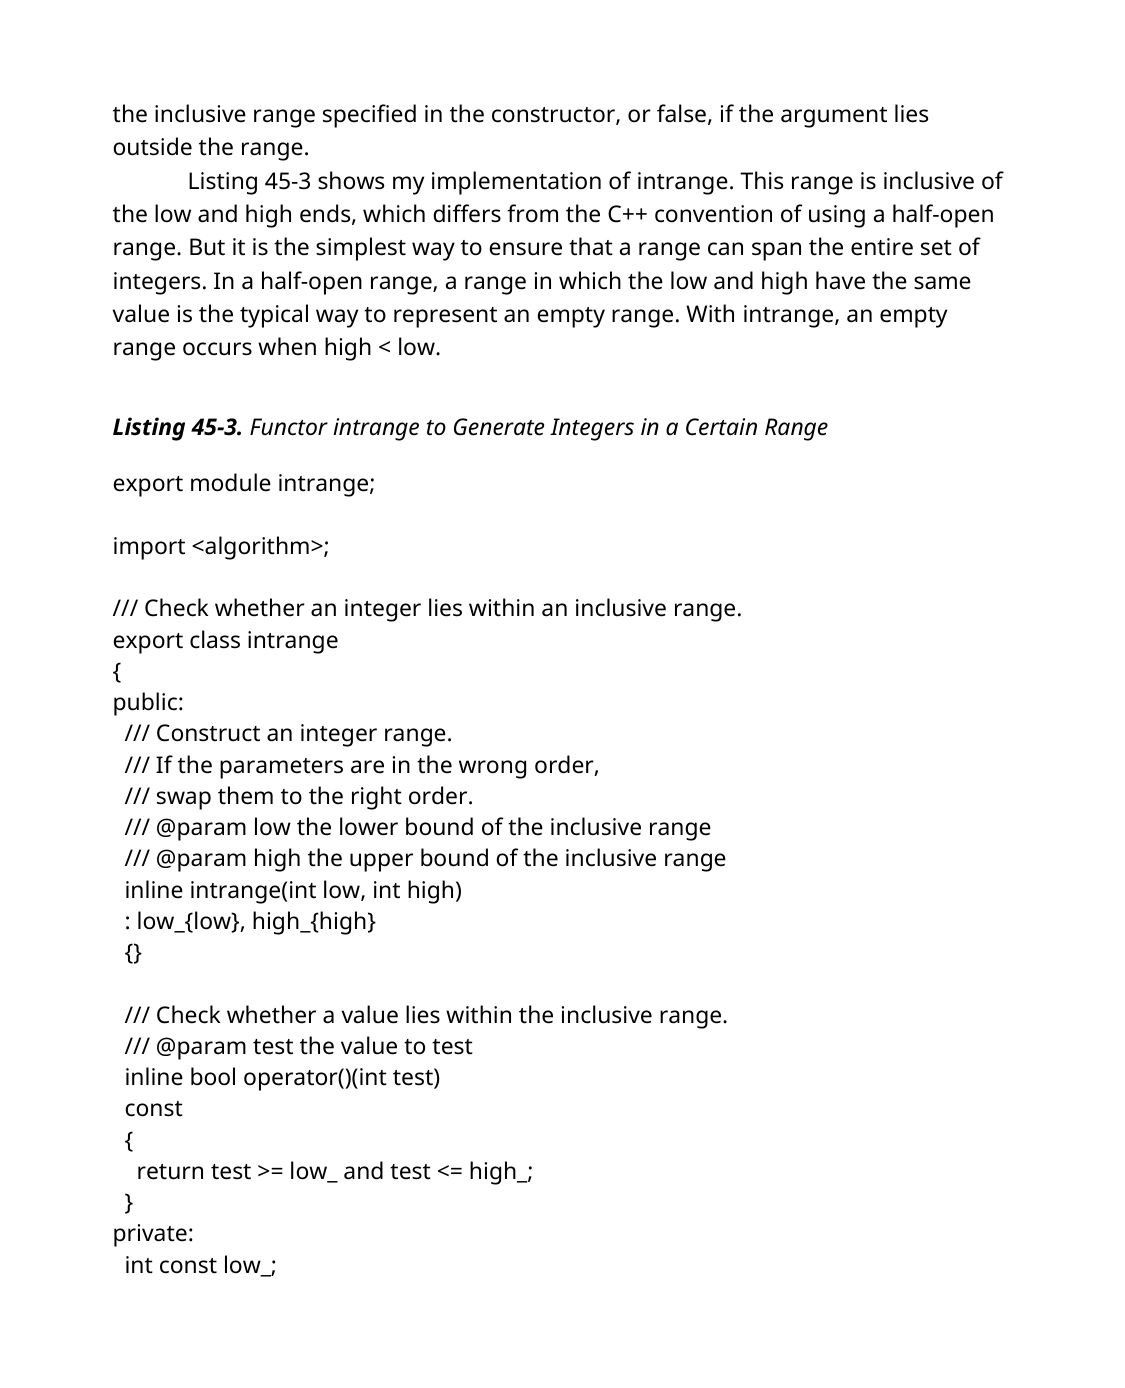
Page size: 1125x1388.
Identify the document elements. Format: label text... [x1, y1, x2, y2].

text int const low_; [112, 1248, 1012, 1280]
text /// Construct an integer range. [112, 717, 1012, 748]
text /// swap them to the right order. [112, 780, 1012, 811]
text : low_{low}, high_{high} [112, 905, 1012, 936]
text private: [112, 1217, 1012, 1248]
text public: [112, 686, 1012, 717]
text /// @param test the value to test [112, 1030, 1012, 1061]
text return test >= low_ and test <= high_; [112, 1155, 1012, 1186]
text Listing 45-3. Functor intrange to Generate Integers in a Certain Range [112, 411, 1012, 442]
text export module intrange; [112, 467, 1012, 498]
text /// @param low the lower bound of the inclusive range [112, 811, 1012, 842]
text } [112, 1186, 1012, 1217]
text export class intrange [112, 623, 1012, 655]
text inline bool operator()(int test) [112, 1061, 1012, 1092]
text { [112, 1123, 1012, 1155]
text const [112, 1092, 1012, 1123]
text import <algorithm>; [112, 530, 1012, 561]
text /// If the parameters are in the wrong order, [112, 748, 1012, 780]
text {} [112, 936, 1012, 967]
text Listing 45-3 shows my implementation of intrange. This range is inclusive of the low and high ends, which differs from the C++ convention of using a half-open range. But it is the simplest way to ensure that a range can span the entire set of integers. In a half-open range, a range in which the low and high have the same value is the typical way to represent an empty range. With intrange, an empty range occurs when high < low. [112, 163, 1012, 363]
text inline intrange(int low, int high) [112, 873, 1012, 905]
text { [112, 655, 1012, 686]
text the inclusive range specified in the constructor, or false, if the argument lies outside the range. [112, 96, 1012, 163]
text /// @param high the upper bound of the inclusive range [112, 842, 1012, 873]
text /// Check whether a value lies within the inclusive range. [112, 998, 1012, 1030]
text /// Check whether an integer lies within an inclusive range. [112, 592, 1012, 623]
